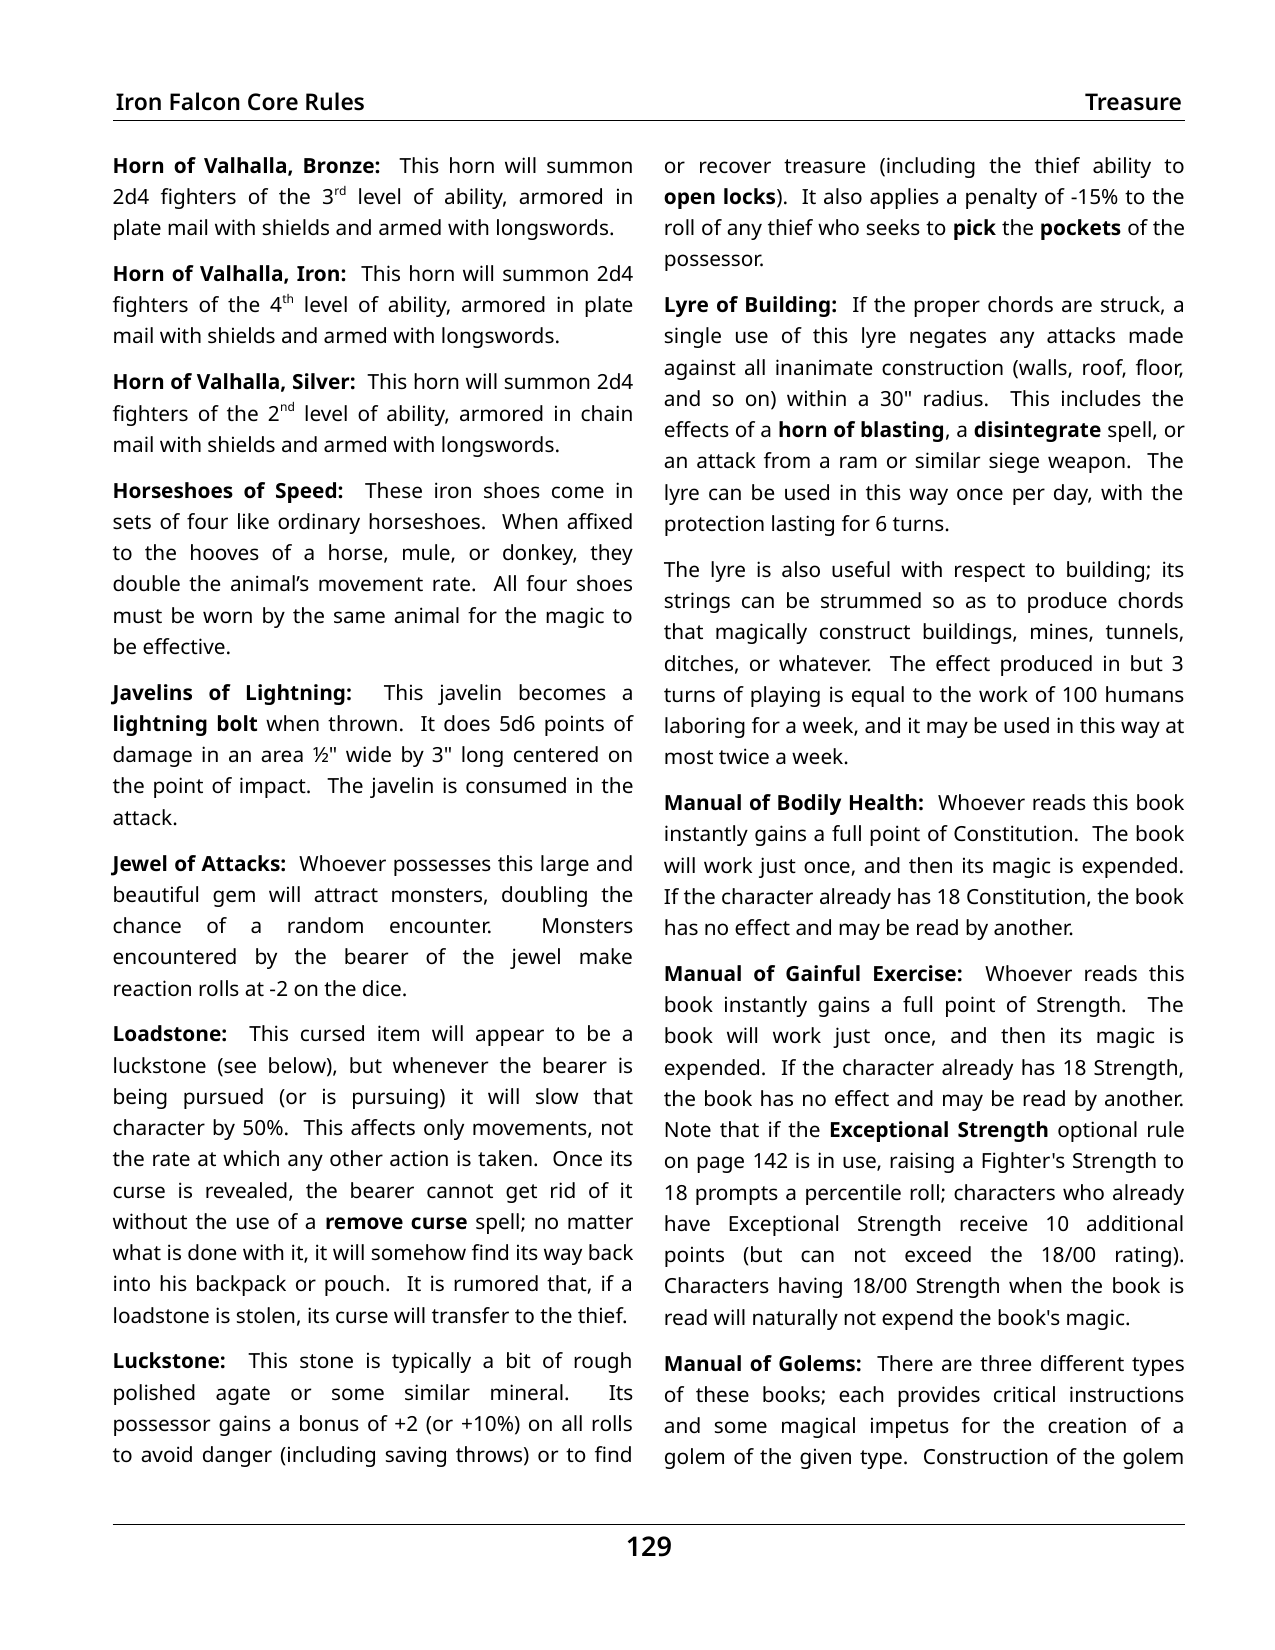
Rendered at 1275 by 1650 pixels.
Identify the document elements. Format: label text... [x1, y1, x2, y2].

text Horn of Valhalla, Iron: This horn will summon 2d4 fighters of the 4th level of ability, armored in plate mail with shields and armed with longswords. [112, 259, 634, 350]
text Luckstone: This stone is typically a bit of rough polished agate or some similar mineral. Its possessor gains a bonus of +2 (or +10%) on all rolls to avoid danger (including saving throws) or to find [112, 1347, 634, 1469]
text Manual of Golems: There are three different types of these books; each provides critical instructions and some magical impetus for the creation of a golem of the given type. Construction of the golem [664, 1349, 1185, 1471]
text Manual of Bodily Health: Whoever reads this book instantly gains a full point of Constitution. The book will work just once, and then its magic is expended. If the character already has 18 Constitution, the book has no effect and may be read by another. [664, 788, 1185, 942]
text Horseshoes of Speed: These iron shoes come in sets of four like ordinary horseshoes. When affixed to the hooves of a horse, mule, or donkey, they double the animal’s movement rate. All four shoes must be worn by the same animal for the magic to be effective. [112, 476, 634, 661]
text Javelins of Lightning: This javelin becomes a lightning bolt when thrown. It does 5d6 points of damage in an area ½" wide by 3" long centered on the point of impact. The javelin is consumed in the attack. [112, 678, 634, 831]
text Manual of Gainful Exercise: Whoever reads this book instantly gains a full point of Strength. The book will work just once, and then its magic is expended. If the character already has 18 Strength, the book has no effect and may be read by another. Note that if the Exceptional Strength optional rule on page 128 is in use, raising a Fighter's Strength to 18 prompts a percentile roll; characters who already have Exceptional Strength receive 10 additional points (but can not exceed the 18/00 rating). Characters having 18/00 Strength when the book is read will naturally not expend the book's magic. [664, 959, 1185, 1331]
text Jewel of Attacks: Whoever possesses this large and beautiful gem will attract monsters, doubling the chance of a random encounter. Monsters encountered by the bearer of the jewel make reaction rolls at -2 on the dice. [112, 849, 634, 1002]
text or recover treasure (including the thief ability to open locks). It also applies a penalty of -15% to the roll of any thief who seeks to pick the pockets of the possessor. [664, 151, 1185, 273]
text Horn of Valhalla, Silver: This horn will summon 2d4 fighters of the 2nd level of ability, armored in chain mail with shields and armed with longswords. [112, 367, 634, 458]
text Loadstone: This cursed item will appear to be a luckstone (see below), but whenever the bearer is being pursued (or is pursuing) it will slow that character by 50%. This affects only movements, not the rate at which any other action is taken. Once its curse is revealed, the bearer cannot get rid of it without the use of a remove curse spell; no matter what is done with it, it will somehow find its way back into his backpack or pouch. It is rumored that, if a loadstone is stolen, its curse will transfer to the thief. [112, 1019, 634, 1329]
text The lyre is also useful with respect to building; its strings can be strummed so as to produce chords that magically construct buildings, mines, tunnels, ditches, or whatever. The effect produced in but 3 turns of playing is equal to the work of 100 humans laboring for a week, and it may be used in this way at most twice a week. [664, 555, 1185, 771]
text Horn of Valhalla, Bronze: This horn will summon 2d4 fighters of the 3rd level of ability, armored in plate mail with shields and armed with longswords. [112, 151, 634, 242]
text Lyre of Building: If the proper chords are struck, a single use of this lyre negates any attacks made against all inanimate construction (walls, roof, floor, and so on) within a 30" radius. This includes the effects of a horn of blasting, a disintegrate spell, or an attack from a ram or similar siege weapon. The lyre can be used in this way once per day, with the protection lasting for 6 turns. [664, 290, 1185, 538]
